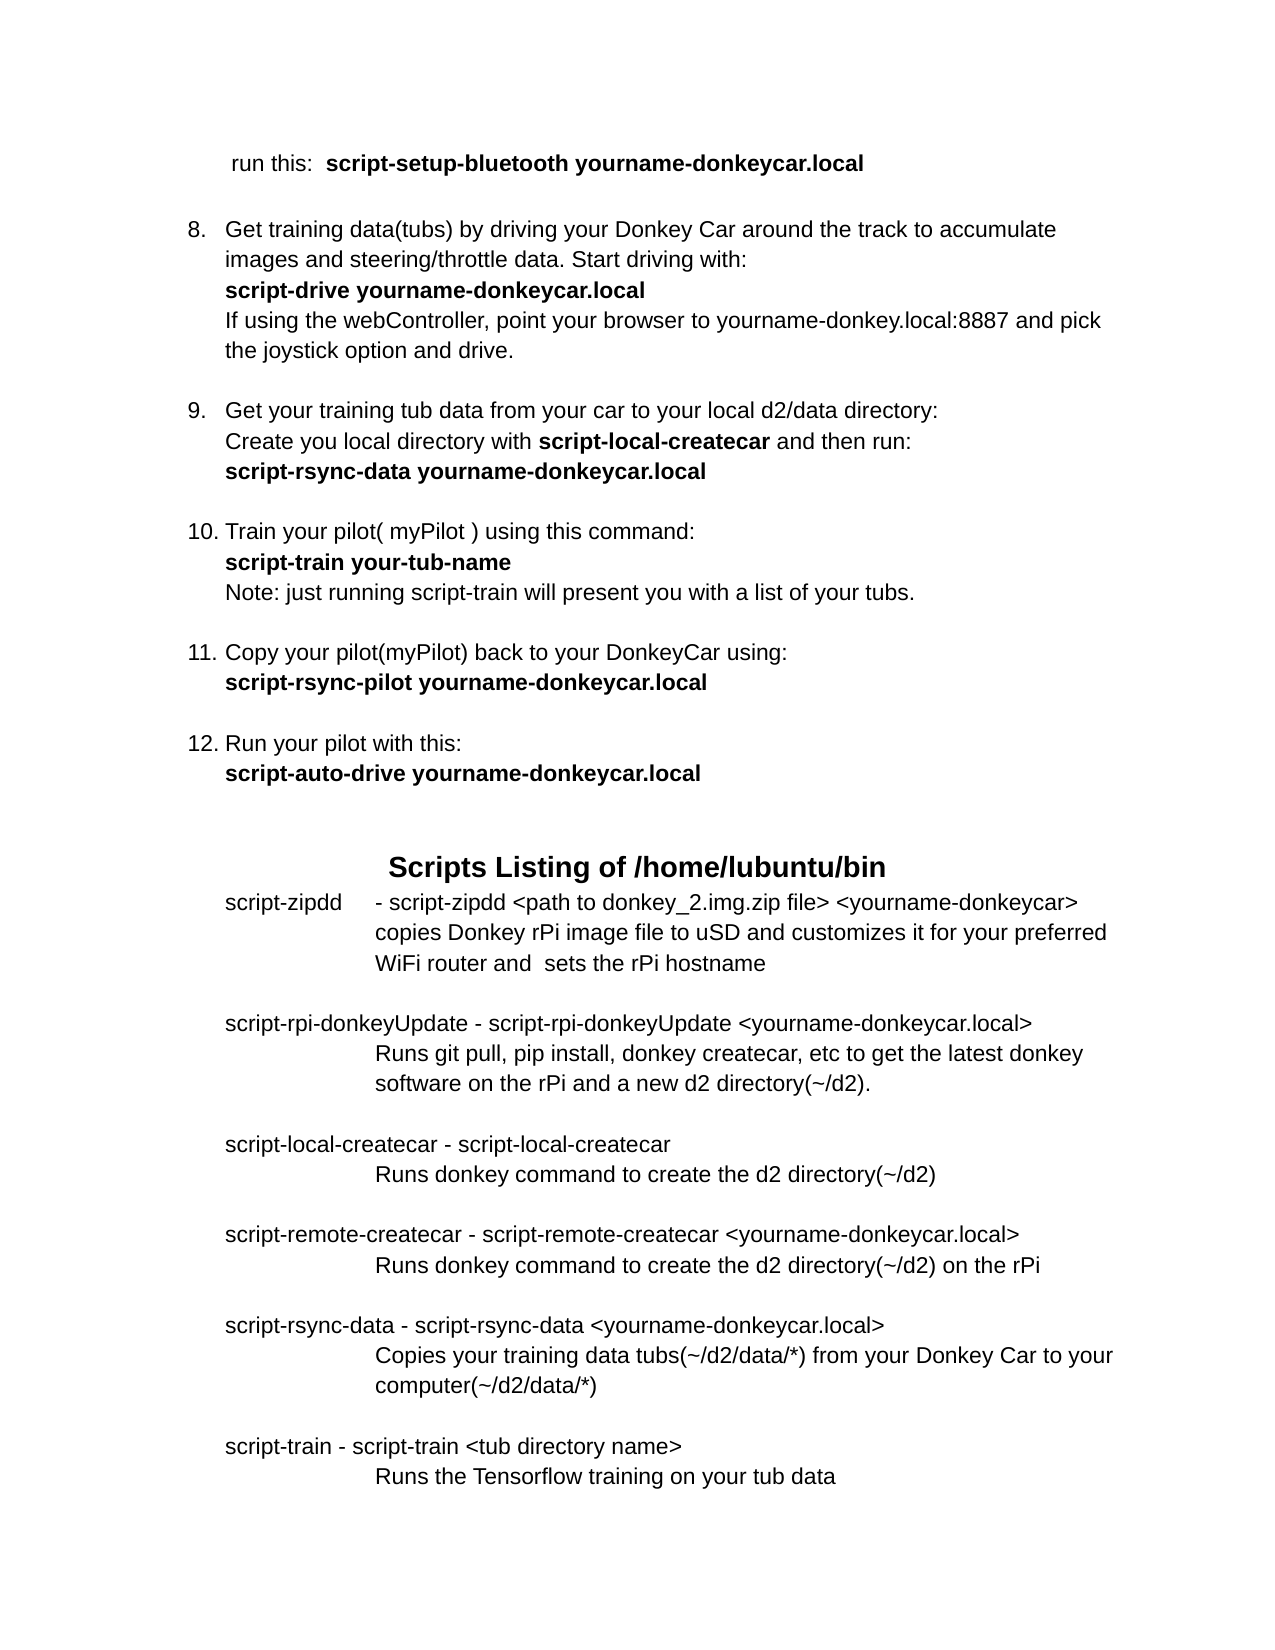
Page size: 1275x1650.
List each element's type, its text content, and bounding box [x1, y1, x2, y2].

list Get your training tub data from your car to your local d2/data directory: [187, 397, 1125, 424]
text script-local-createcar - script-local-createcar [225, 1131, 1125, 1157]
text script-rsync-pilot yourname-donkeycar.local [225, 669, 1125, 696]
text Runs the Tensorflow training on your tub data [375, 1463, 1125, 1489]
text Note: just running script-train will present you with a list of your tubs. [225, 579, 1125, 605]
text Runs donkey command to create the d2 directory(~/d2) [375, 1161, 1125, 1187]
text Copies your training data tubs(~/d2/data/*) from your Donkey Car to your computer(~/d2/data/*) [375, 1342, 1125, 1399]
list Run your pilot with this: [187, 730, 1125, 756]
text script-remote-createcar - script-remote-createcar <yourname-donkeycar.local> [225, 1221, 1125, 1248]
text copies Donkey rPi image file to uSD and customizes it for your preferred WiFi router and sets the rPi hostname [375, 919, 1125, 976]
text run this: script-setup-bluetooth yourname-donkeycar.local [150, 150, 1125, 176]
text Runs donkey command to create the d2 directory(~/d2) on the rPi [375, 1252, 1125, 1278]
list Copy your pilot(myPilot) back to your DonkeyCar using: [187, 639, 1125, 665]
text Runs git pull, pip install, donkey createcar, etc to get the latest donkey software on the rPi and a new d2 directory(~/d2). [375, 1040, 1125, 1097]
list Get training data(tubs) by driving your Donkey Car around the track to accumulate images and steering/throttle data. Start driving with: [187, 216, 1125, 273]
text script-zipdd - script-zipdd <path to donkey_2.img.zip file> <yourname-donkeycar> [225, 889, 1125, 915]
text script-auto-drive yourname-donkeycar.local [225, 760, 1125, 786]
text If using the webController, point your browser to yourname-donkey.local:8887 and pick the joystick option and drive. [225, 307, 1125, 363]
text script-rpi-donkeyUpdate - script-rpi-donkeyUpdate <yourname-donkeycar.local> [225, 1010, 1125, 1036]
text script-rsync-data yourname-donkeycar.local [225, 458, 1125, 484]
list Train your pilot( myPilot ) using this command: [187, 518, 1125, 544]
text Create you local directory with script-local-createcar and then run: [150, 428, 1125, 454]
text script-train - script-train <tub directory name> [225, 1433, 1125, 1459]
text script-drive yourname-donkeycar.local [225, 277, 1125, 303]
text script-rsync-data - script-rsync-data <yourname-donkeycar.local> [225, 1312, 1125, 1338]
text script-train your-tub-name [225, 548, 1125, 575]
text Scripts Listing of /home/lubuntu/bin [150, 851, 1125, 884]
